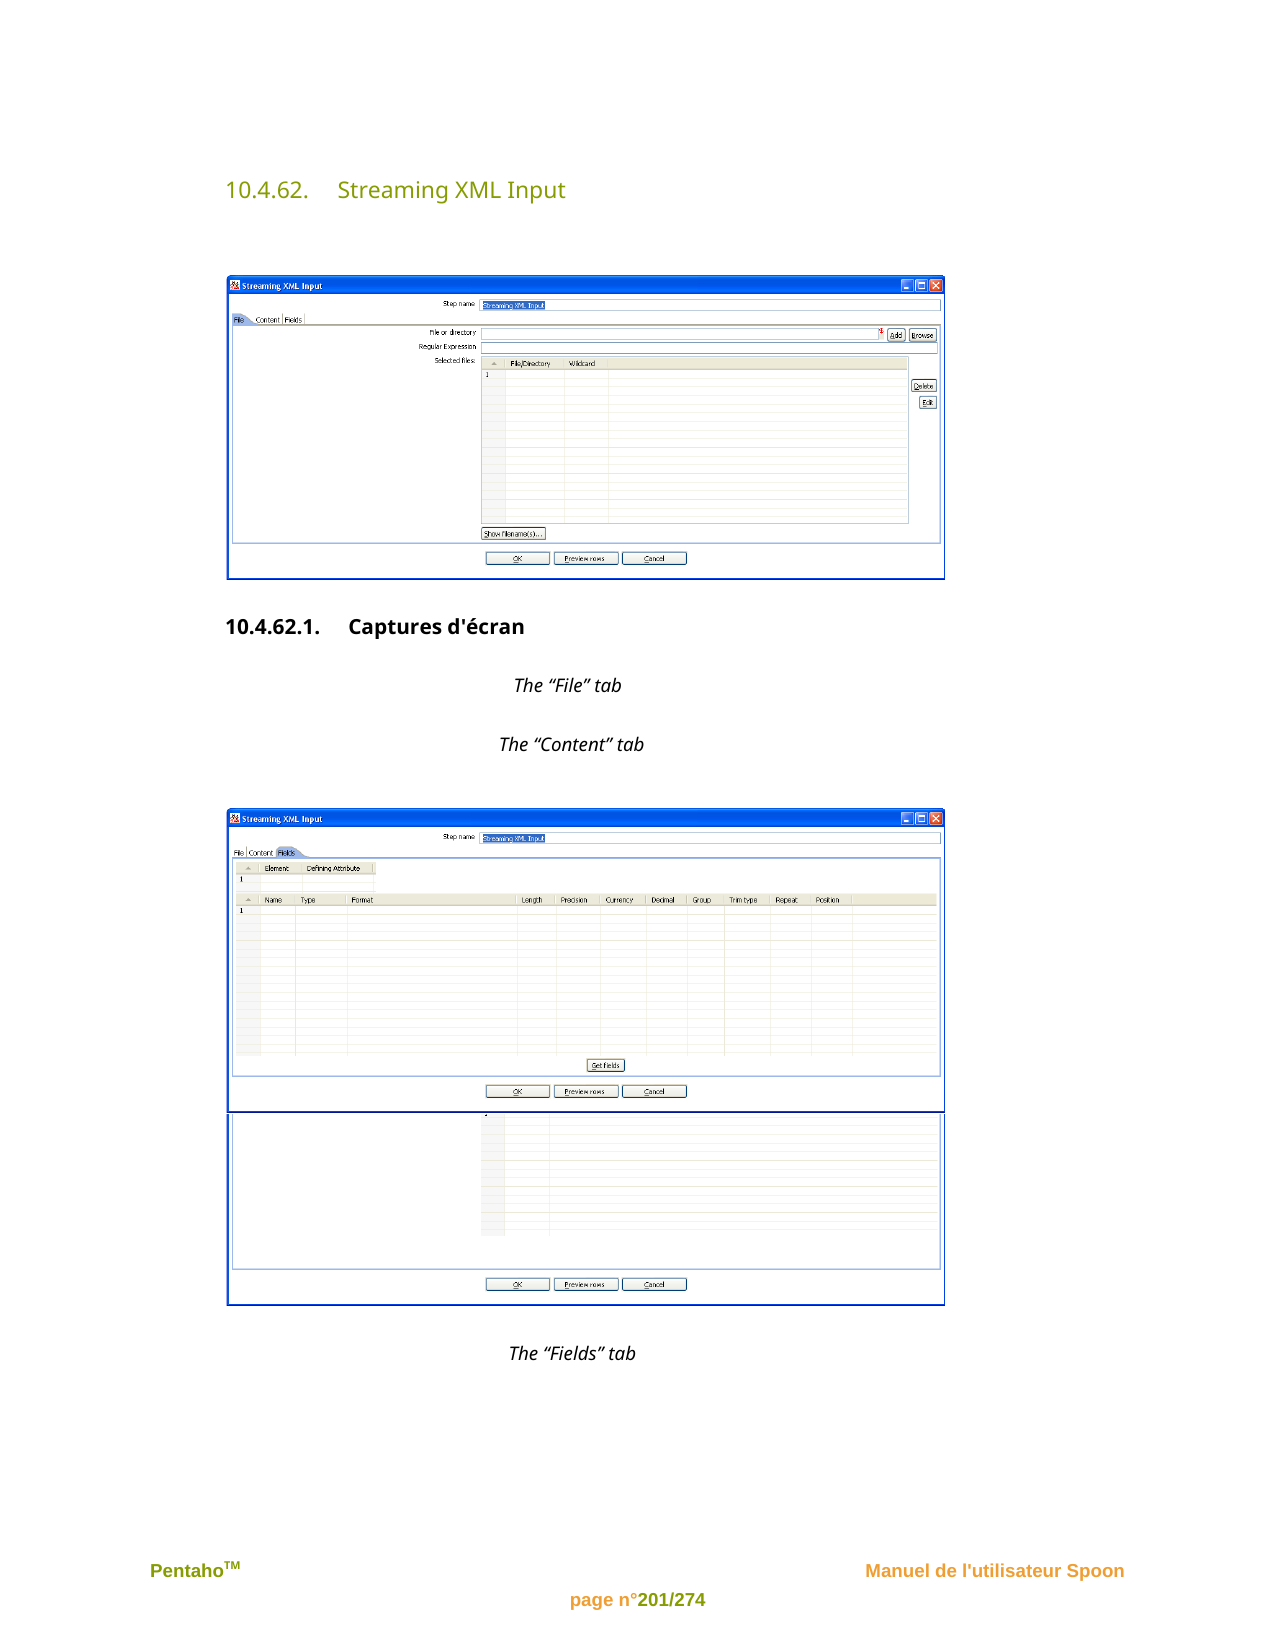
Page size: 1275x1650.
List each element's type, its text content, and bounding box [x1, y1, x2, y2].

subtitle Captures d'écran [225, 229, 1125, 640]
subtitle Streaming XML Input [225, 175, 1125, 204]
text The “File” tab [225, 669, 1125, 698]
picture [226, 808, 945, 1113]
picture [226, 1114, 945, 1306]
text The “Fields” tab [225, 787, 1125, 1366]
picture [226, 275, 945, 580]
text The “Content” tab [225, 728, 1125, 757]
